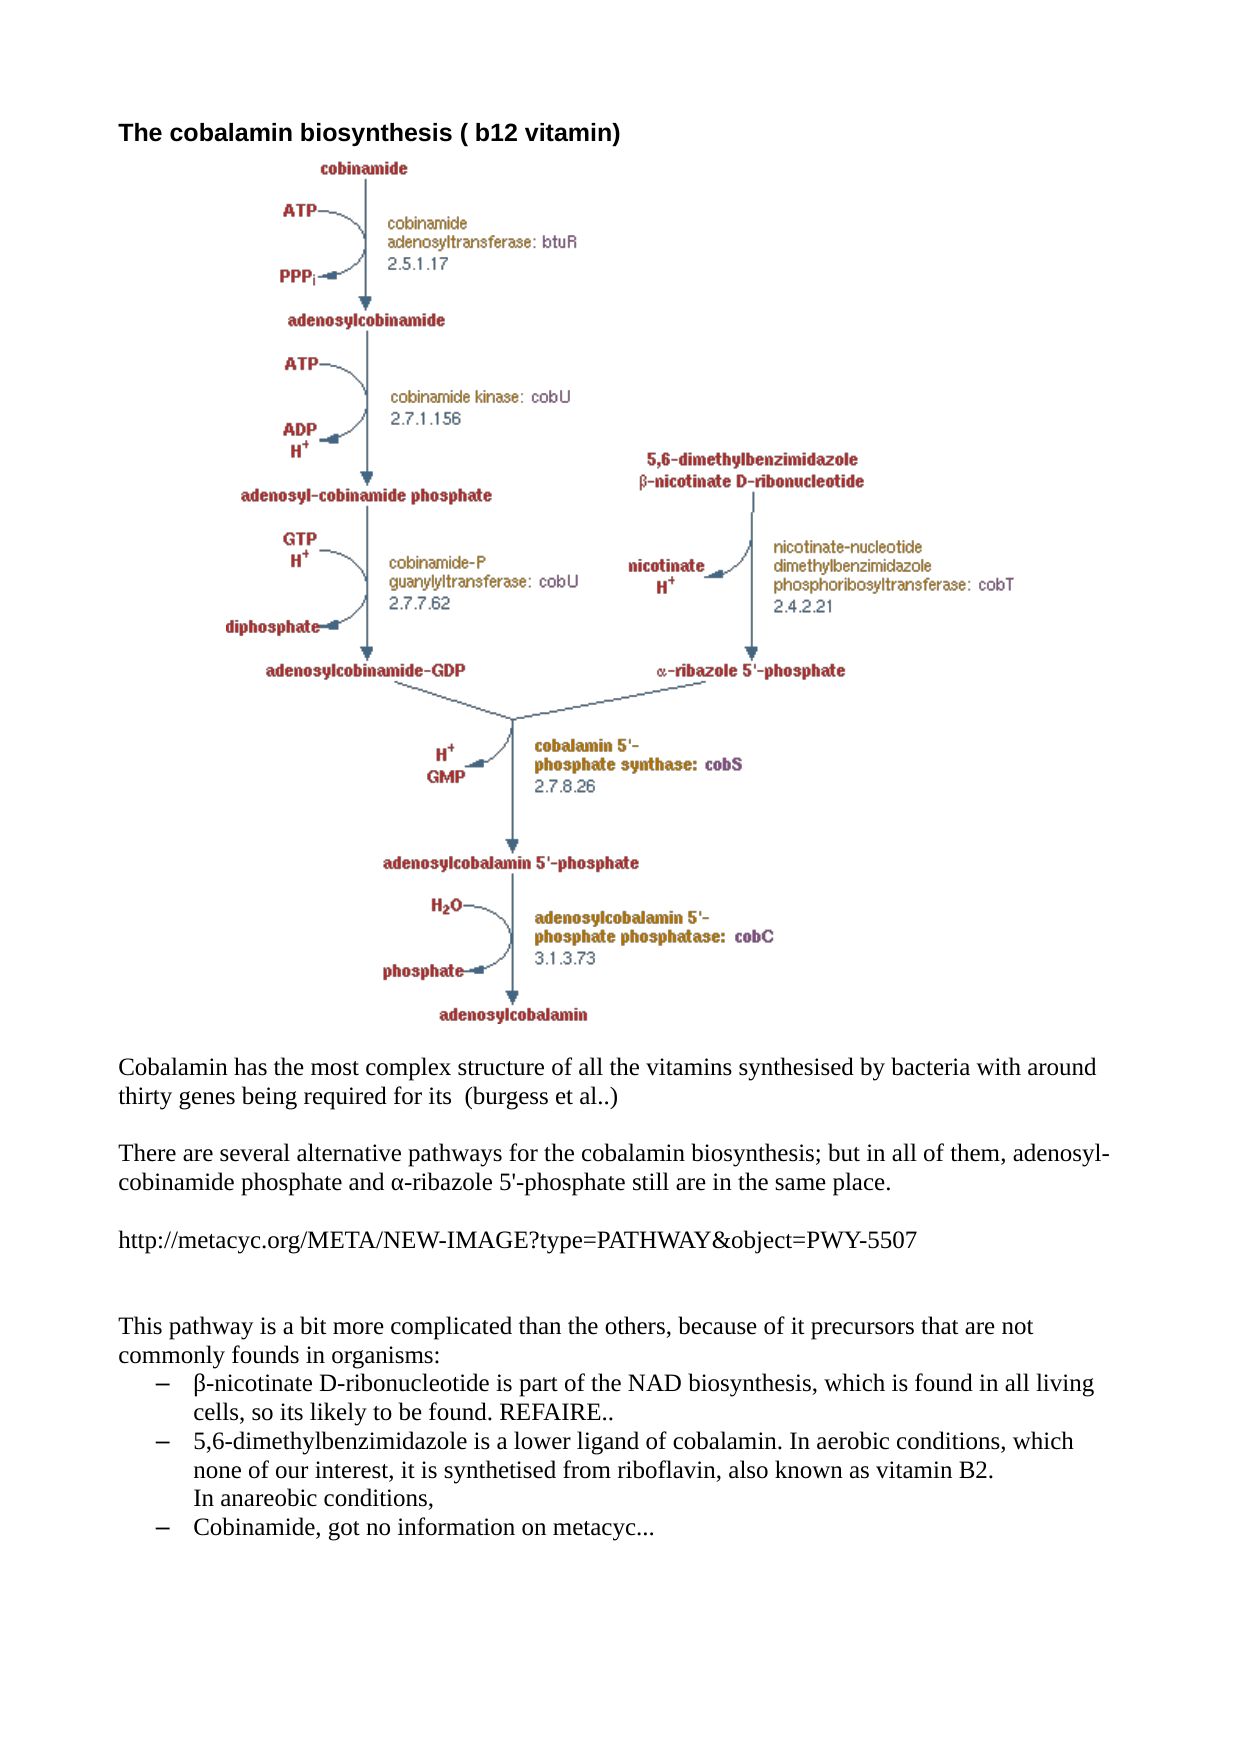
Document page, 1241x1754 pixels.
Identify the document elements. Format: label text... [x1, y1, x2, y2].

list Cobinamide, got no information on metacyc... [156, 1512, 1122, 1541]
text This pathway is a bit more complicated than the others, because of it precursors that are not commonly founds in organisms: [118, 1311, 1122, 1368]
list β-nicotinate D-ribonucleotide is part of the NAD biosynthesis, which is found in all living cells, so its likely to be found. REFAIRE.. [156, 1368, 1122, 1426]
picture [226, 159, 1014, 1024]
text http://metacyc.org/META/NEW-IMAGE?type=PATHWAY&object=PWY-5507 [118, 1225, 1122, 1253]
text Cobalamin has the most complex structure of all the vitamins synthesised by bacteria with around thirty genes being required for its (burgess et al..) [118, 1052, 1122, 1110]
text There are several alternative pathways for the cobalamin biosynthesis; but in all of them, adenosyl-cobinamide phosphate and α-ribazole 5'-phosphate still are in the same place. [118, 1138, 1122, 1196]
list In anareobic conditions, [156, 1483, 1122, 1512]
list 5,6-dimethylbenzimidazole is a lower ligand of cobalamin. In aerobic conditions, which none of our interest, it is synthetised from riboflavin, also known as vitamin B2. [156, 1426, 1122, 1483]
subtitle The cobalamin biosynthesis ( b12 vitamin) [118, 118, 1122, 147]
